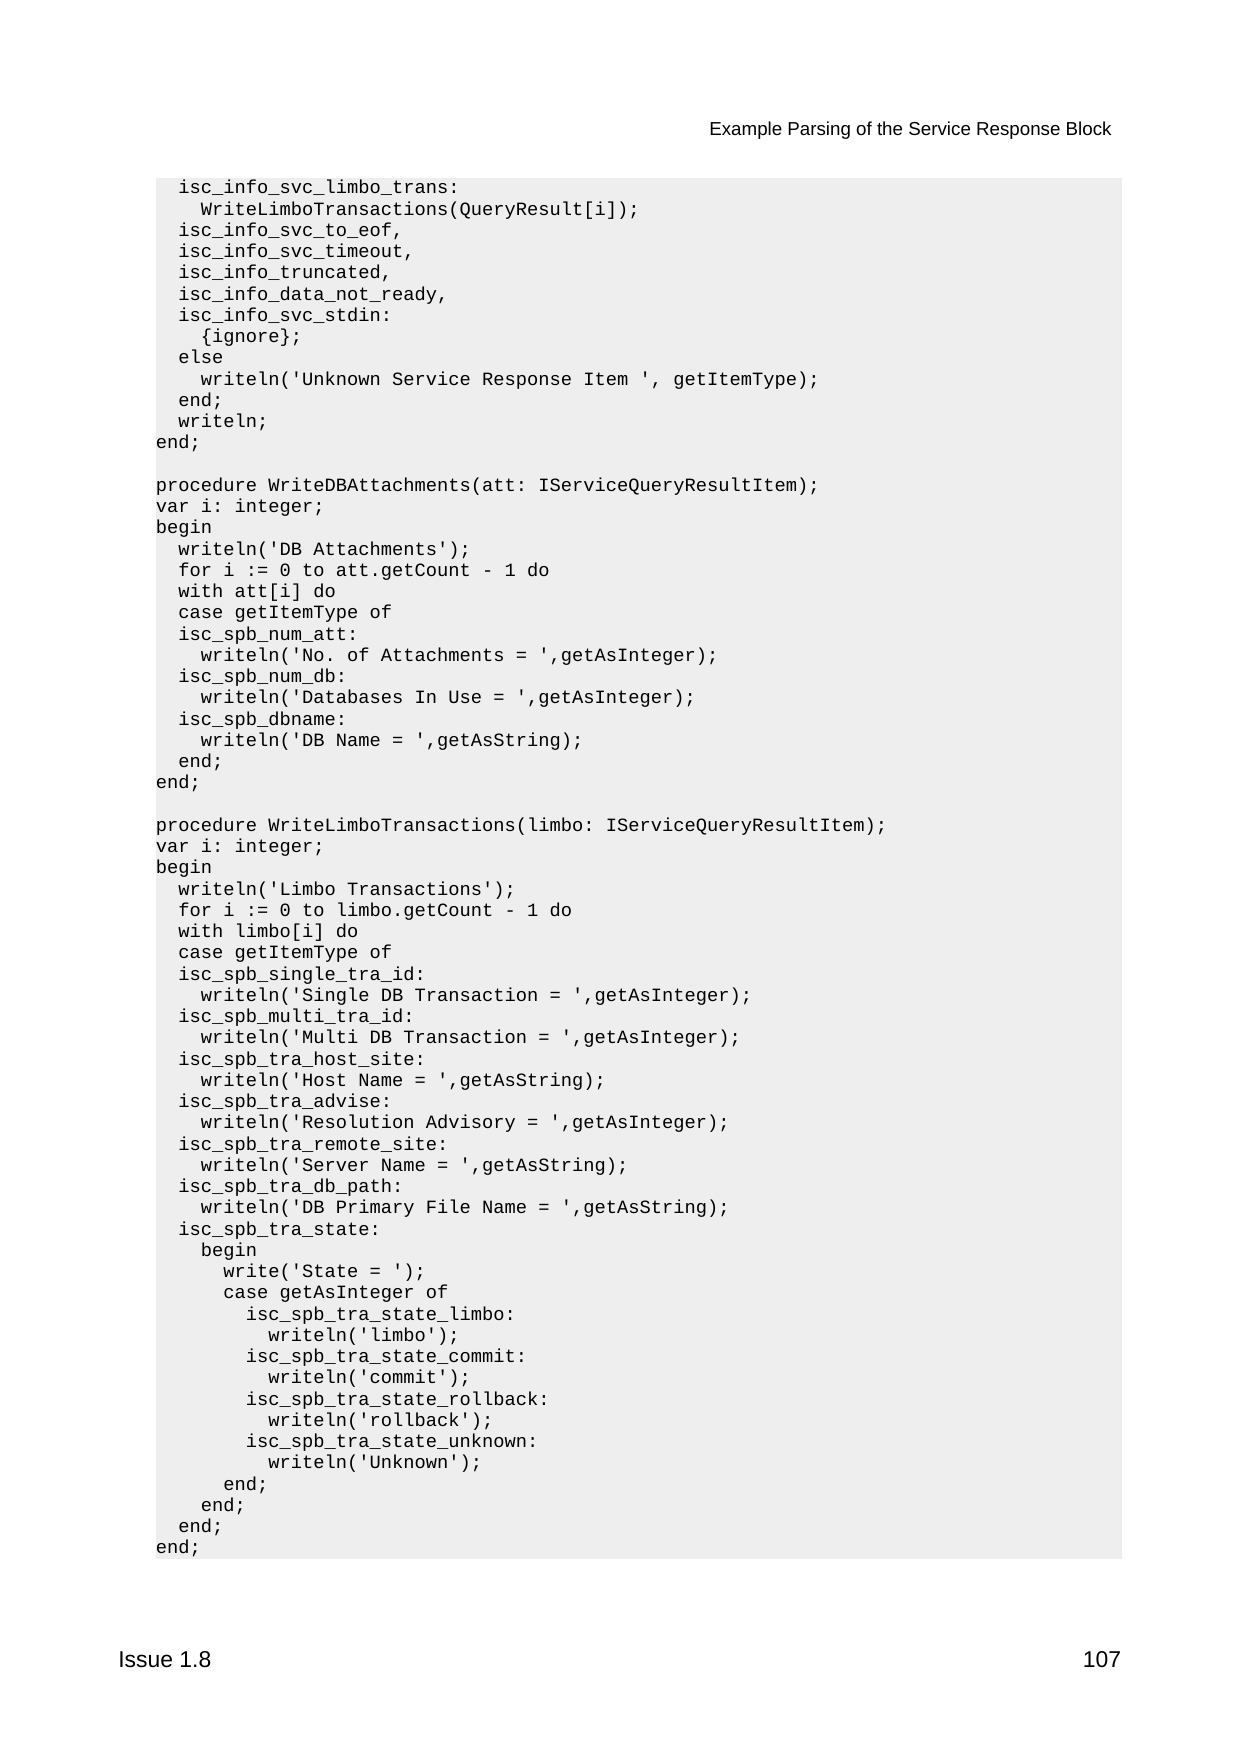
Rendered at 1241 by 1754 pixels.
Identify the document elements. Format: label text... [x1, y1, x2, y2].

text begin [156, 1241, 1122, 1262]
text writeln('Resolution Advisory = ',getAsInteger); [156, 1113, 1122, 1134]
text writeln('DB Name = ',getAsString); [156, 731, 1122, 752]
text begin [156, 858, 1122, 879]
text writeln('limbo'); [156, 1326, 1122, 1347]
text else [156, 348, 1122, 369]
text isc_spb_tra_db_path: [156, 1177, 1122, 1198]
text writeln('Server Name = ',getAsString); [156, 1156, 1122, 1177]
text isc_info_svc_timeout, [156, 242, 1122, 263]
text isc_info_truncated, [156, 263, 1122, 284]
text for i := 0 to limbo.getCount - 1 do [156, 901, 1122, 922]
text writeln('rollback'); [156, 1411, 1122, 1432]
text with limbo[i] do [156, 922, 1122, 943]
text end; [156, 391, 1122, 412]
text isc_spb_tra_advise: [156, 1092, 1122, 1113]
text var i: integer; [156, 837, 1122, 858]
text isc_spb_num_att: [156, 624, 1122, 646]
text writeln('Unknown Service Response Item ', getItemType); [156, 369, 1122, 391]
text case getAsInteger of [156, 1283, 1122, 1304]
text var i: integer; [156, 497, 1122, 518]
text end; [156, 433, 1122, 454]
text isc_info_data_not_ready, [156, 284, 1122, 306]
text case getItemType of [156, 603, 1122, 624]
text writeln('Single DB Transaction = ',getAsInteger); [156, 986, 1122, 1007]
text isc_spb_single_tra_id: [156, 964, 1122, 986]
text isc_spb_tra_state_rollback: [156, 1389, 1122, 1411]
text end; [156, 1474, 1122, 1496]
text WriteLimboTransactions(QueryResult[i]); [156, 199, 1122, 221]
text writeln('No. of Attachments = ',getAsInteger); [156, 646, 1122, 667]
text writeln('Host Name = ',getAsString); [156, 1071, 1122, 1092]
text case getItemType of [156, 943, 1122, 964]
text writeln('Unknown'); [156, 1453, 1122, 1474]
text isc_spb_tra_host_site: [156, 1049, 1122, 1071]
text write('State = '); [156, 1262, 1122, 1283]
text isc_spb_tra_state_limbo: [156, 1304, 1122, 1326]
text end; [156, 1538, 1122, 1559]
text for i := 0 to att.getCount - 1 do [156, 561, 1122, 582]
text {ignore}; [156, 327, 1122, 348]
text isc_spb_multi_tra_id: [156, 1007, 1122, 1028]
text begin [156, 518, 1122, 539]
text isc_info_svc_to_eof, [156, 221, 1122, 242]
text writeln('Limbo Transactions'); [156, 879, 1122, 901]
text isc_spb_tra_state_commit: [156, 1347, 1122, 1368]
text isc_spb_tra_state: [156, 1219, 1122, 1241]
text writeln; [156, 412, 1122, 433]
text isc_spb_tra_state_unknown: [156, 1432, 1122, 1453]
text isc_spb_tra_remote_site: [156, 1134, 1122, 1156]
text writeln('DB Attachments'); [156, 539, 1122, 561]
text isc_info_svc_limbo_trans: [156, 178, 1122, 199]
text end; [156, 773, 1122, 794]
text procedure WriteDBAttachments(att: IServiceQueryResultItem); [156, 476, 1122, 497]
text with att[i] do [156, 582, 1122, 603]
text procedure WriteLimboTransactions(limbo: IServiceQueryResultItem); [156, 816, 1122, 837]
text end; [156, 752, 1122, 773]
text writeln('Databases In Use = ',getAsInteger); [156, 688, 1122, 709]
text writeln('DB Primary File Name = ',getAsString); [156, 1198, 1122, 1219]
text writeln('Multi DB Transaction = ',getAsInteger); [156, 1028, 1122, 1049]
text end; [156, 1517, 1122, 1538]
text end; [156, 1496, 1122, 1517]
text isc_spb_dbname: [156, 709, 1122, 731]
text isc_info_svc_stdin: [156, 306, 1122, 327]
text isc_spb_num_db: [156, 667, 1122, 688]
text writeln('commit'); [156, 1368, 1122, 1389]
